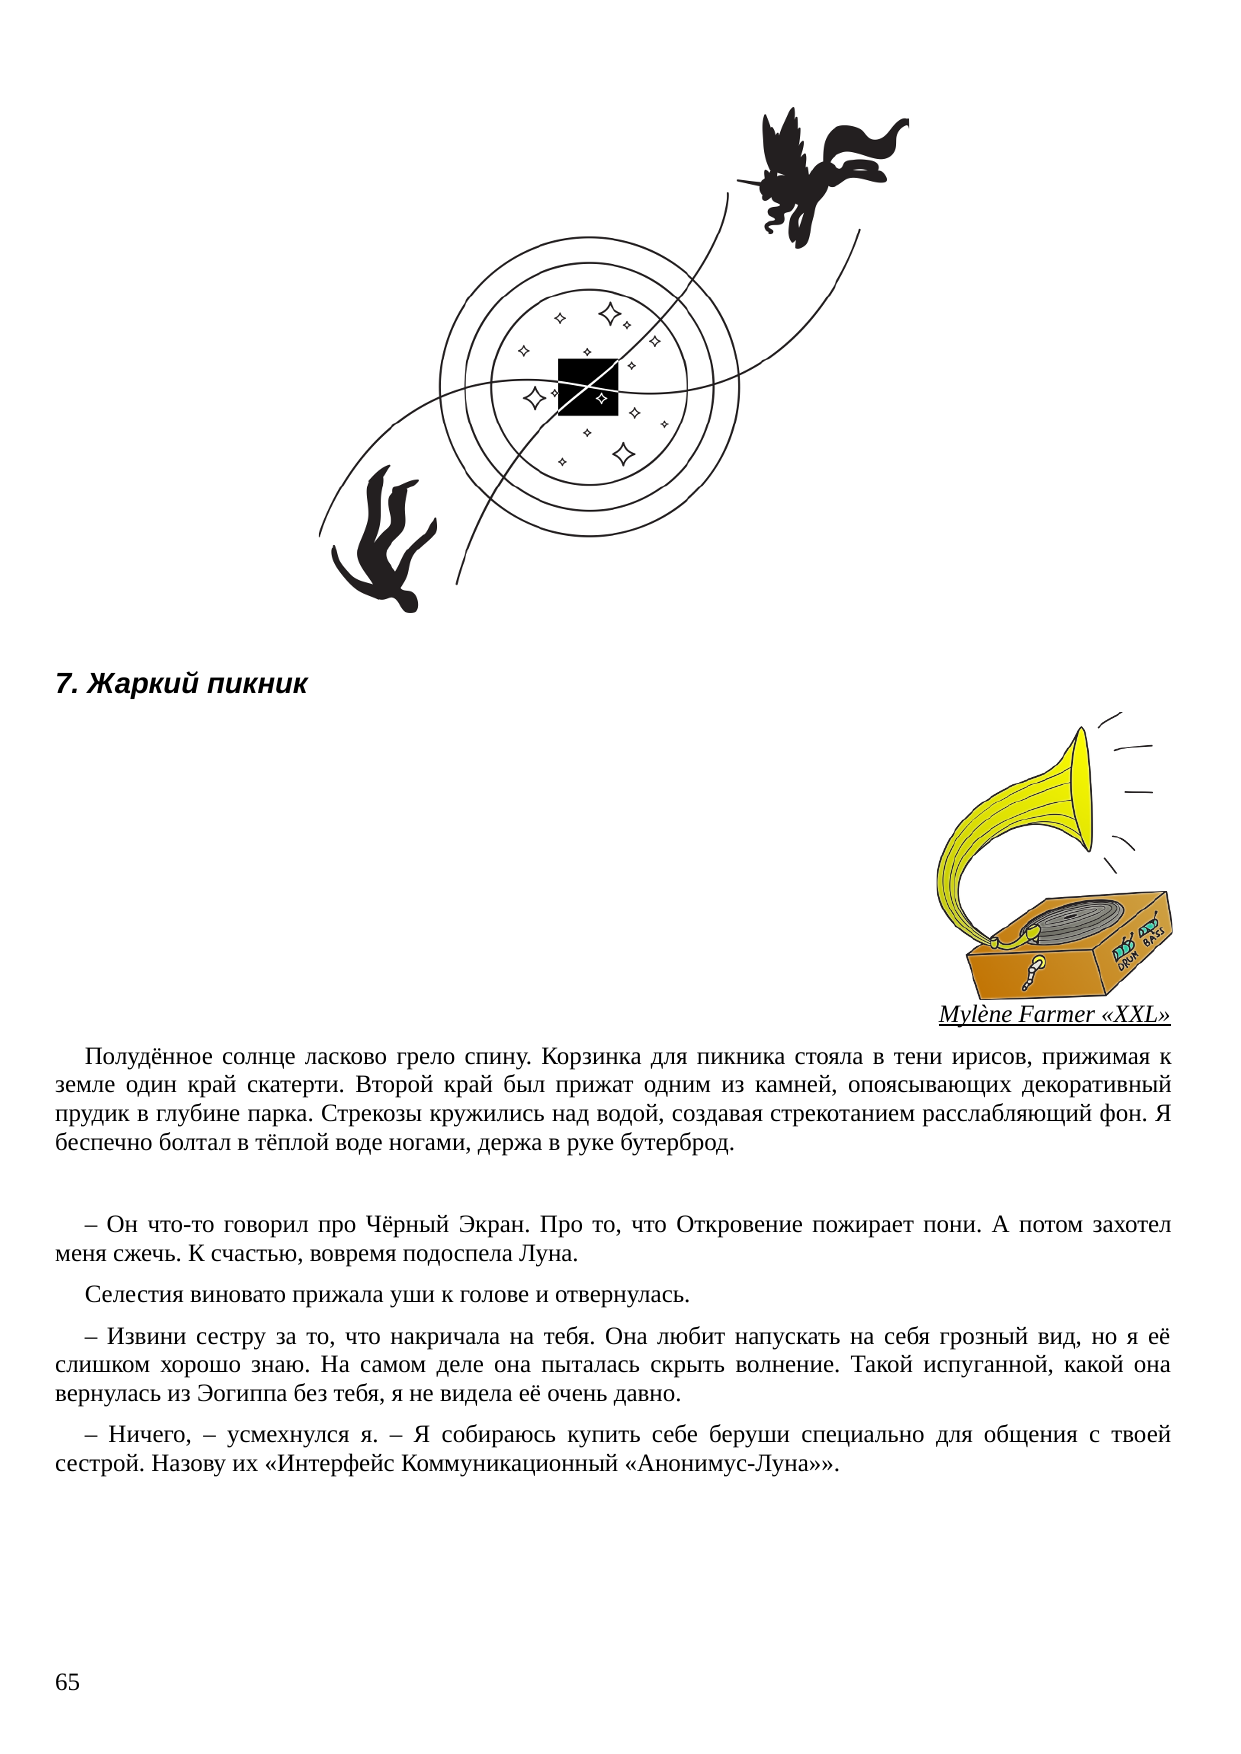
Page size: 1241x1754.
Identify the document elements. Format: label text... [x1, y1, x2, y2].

text – Ничего, – усмехнулся я. – Я собираюсь купить себе беруши специально для общения с твоей сестрой. Назову их «Интерфейс Коммуникационный «Анонимус-Луна»». [55, 1419, 1173, 1477]
text Полудённое солнце ласково грело спину. Корзинка для пикника стояла в тени ирисов, прижимая к земле один край скатерти. Второй край был прижат одним из камней, опоясывающих декоративный прудик в глубине парка. Стрекозы кружились над водой, создавая стрекотанием расслабляющий фон. Я беспечно болтал в тёплой воде ногами, держа в руке бутерброд. [55, 1041, 1173, 1156]
picture [318, 107, 910, 613]
subtitle 7. Жаркий пикник [55, 666, 1173, 699]
text Селестия виновато прижала уши к голове и отвернулась. [55, 1279, 1173, 1308]
picture [936, 712, 1173, 1000]
text Mylène Farmer «XXL» [55, 1000, 1173, 1028]
text – Извини сестру за то, что накричала на тебя. Она любит напускать на себя грозный вид, но я её слишком хорошо знаю. На самом деле она пыталась скрыть волнение. Такой испуганной, какой она вернулась из Эогиппа без тебя, я не видела её очень давно. [55, 1321, 1173, 1407]
text – Он что-то говорил про Чёрный Экран. Про то, что Откровение пожирает пони. А потом захотел меня сжечь. К счастью, вовремя подоспела Луна. [55, 1209, 1173, 1267]
